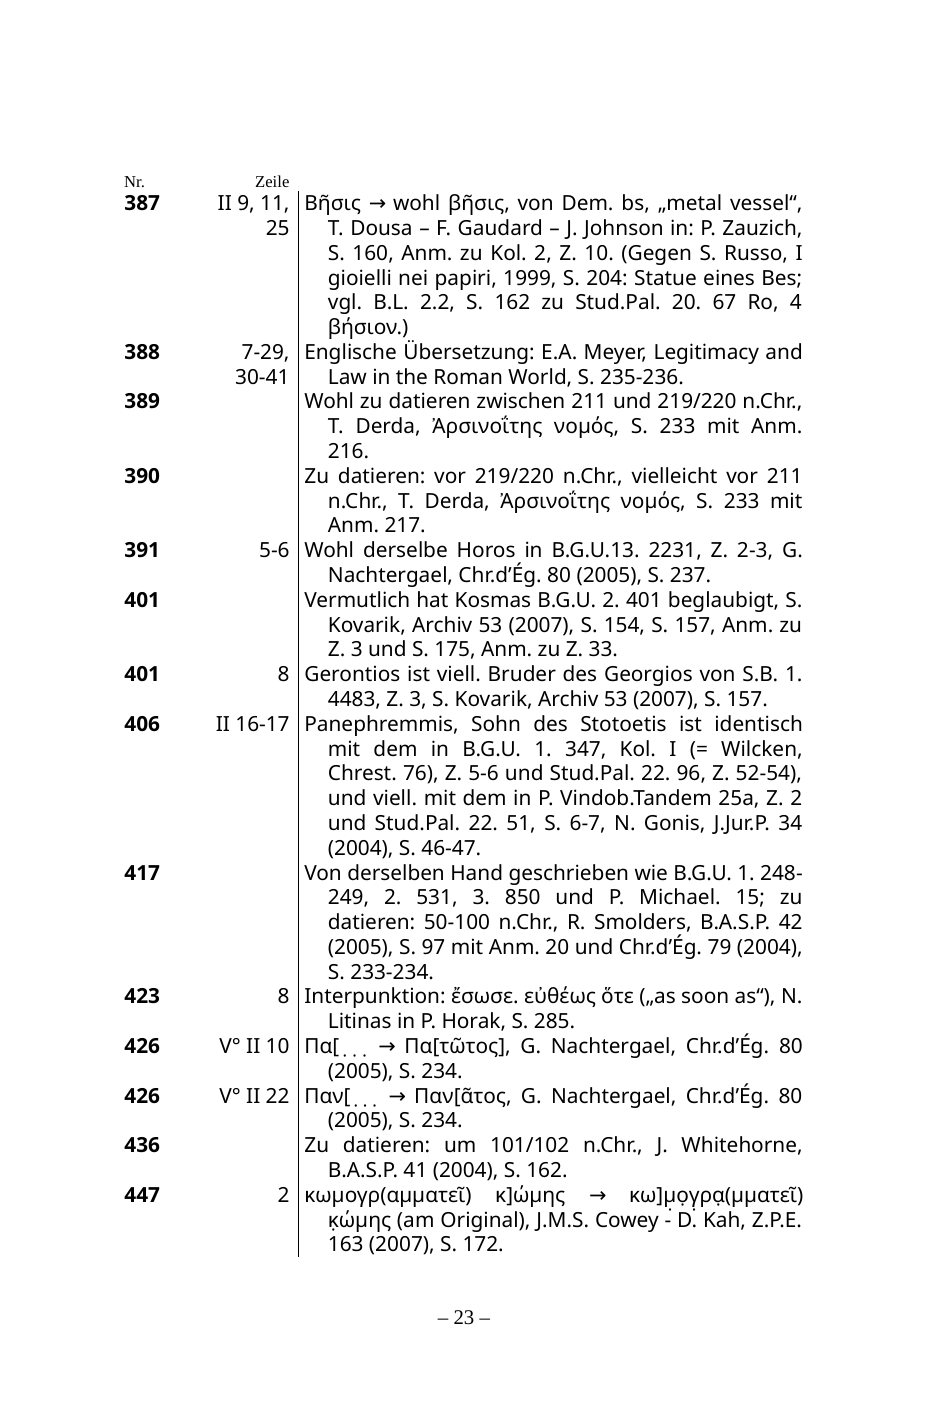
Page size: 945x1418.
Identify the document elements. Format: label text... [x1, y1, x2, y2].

table_cell Englische Übersetzung: E.A. Meyer, Legitimacy and Law in the Roman World, S. 235-236. [299, 340, 809, 389]
table_cell [207, 588, 298, 662]
table_cell 388 [118, 340, 207, 389]
table_cell Zu datieren: vor 219/220 n.Chr., vielleicht vor 211 n.Chr., T. Derda, Ἀρσινοΐτης νομός, S. 233 mit Anm. 217. [299, 464, 809, 538]
table_cell Zu datieren: um 101/102 n.Chr., J. Whitehorne, B.A.S.P. 41 (2004), S. 162. [299, 1133, 809, 1182]
table_cell Wohl zu datieren zwischen 211 und 219/220 n.Chr., T. Derda, Ἀρσινοΐτης νομός, S. 233 mit Anm. 216. [299, 389, 809, 463]
table_cell Panephremmis, Sohn des Stotoetis ist identisch mit dem in B.G.U. 1. 347, Kol. I (= Wilcken, Chrest. 76), Z. 5-6 und Stud.Pal. 22. 96, Z. 52-54), und viell. mit dem in P. Vindob.Tandem 25a, Z. 2 und Stud.Pal. 22. 51, S. 6-7, N. Gonis, J.Jur.P. 34 (2004), S. 46-47. [299, 711, 809, 860]
table_cell 447 [118, 1183, 207, 1257]
table_cell 426 [118, 1083, 207, 1133]
table_cell 426 [118, 1034, 207, 1083]
table_cell 417 [118, 860, 207, 984]
table_cell II 16-17 [207, 711, 298, 860]
table_cell [207, 860, 298, 984]
table_cell 8 [207, 662, 298, 711]
table_cell 8 [207, 984, 298, 1034]
table_cell 389 [118, 389, 207, 463]
table_cell Interpunktion: ἔσωσε. εὐθέως ὅτε („as soon as“), N. Litinas in P. Horak, S. 285. [299, 984, 809, 1034]
table_cell Wohl derselbe Horos in B.G.U.13. 2231, Z. 2-3, G. Nachtergael, Chr.d’Ég. 80 (2005), S. 237. [299, 538, 809, 587]
table_cell 436 [118, 1133, 207, 1182]
table_cell Παν[ ̣ ̣ ̣ → Παν[ᾶτος, G. Nachtergael, Chr.d’Ég. 80 (2005), S. 234. [299, 1083, 809, 1133]
table_cell 391 [118, 538, 207, 587]
table_cell 406 [118, 711, 207, 860]
table_cell V° II 10 [207, 1034, 298, 1083]
table_cell 5-6 [207, 538, 298, 587]
table_cell II 9, 11, 25 [207, 191, 298, 339]
table_cell 2 [207, 1183, 298, 1257]
table_cell Βῆσις → wohl βῆσις, von Dem. bs, „metal vessel“, T. Dousa – F. Gaudard – J. Johnson in: P. Zauzich, S. 160, Anm. zu Kol. 2, Z. 10. (Gegen S. Russo, I gioielli nei papiri, 1999, S. 204: Statue eines Bes; vgl. B.L. 2.2, S. 162 zu Stud.Pal. 20. 67 Ro, 4 βήσιον.) [299, 191, 809, 339]
table_cell 423 [118, 984, 207, 1034]
table_cell [207, 389, 298, 463]
table_cell Von derselben Hand geschrieben wie B.G.U. 1. 248-249, 2. 531, 3. 850 und P. Michael. 15; zu datieren: 50-100 n.Chr., R. Smolders, B.A.S.P. 42 (2005), S. 97 mit Anm. 20 und Chr.d’Ég. 79 (2004), S. 233-234. [299, 860, 809, 984]
table_cell 390 [118, 464, 207, 538]
table_cell Vermutlich hat Kosmas B.G.U. 2. 401 beglaubigt, S. Kovarik, Archiv 53 (2007), S. 154, S. 157, Anm. zu Z. 3 und S. 175, Anm. zu Z. 33. [299, 588, 809, 662]
table_cell 401 [118, 588, 207, 662]
table_cell 401 [118, 662, 207, 711]
table_cell Gerontios ist viell. Bruder des Georgios von S.B. 1. 4483, Z. 3, S. Kovarik, Archiv 53 (2007), S. 157. [299, 662, 809, 711]
table_cell κωμογρ(αμματεῖ) κ]ώμης → κω]μ̣ο̣γ̣ρα̣(μματεῖ) κ̣ώμης (am Original), J.M.S. Cowey - D. Kah, Z.P.E. 163 (2007), S. 172. [299, 1183, 809, 1257]
table_cell V° II 22 [207, 1083, 298, 1133]
table_cell [207, 1133, 298, 1182]
table_cell 387 [118, 191, 207, 339]
table_cell [207, 464, 298, 538]
table_cell Πα[ ̣ ̣ ̣ → Πα[τῶτος], G. Nachtergael, Chr.d’Ég. 80 (2005), S. 234. [299, 1034, 809, 1083]
table_cell 7-29, 30-41 [207, 340, 298, 389]
